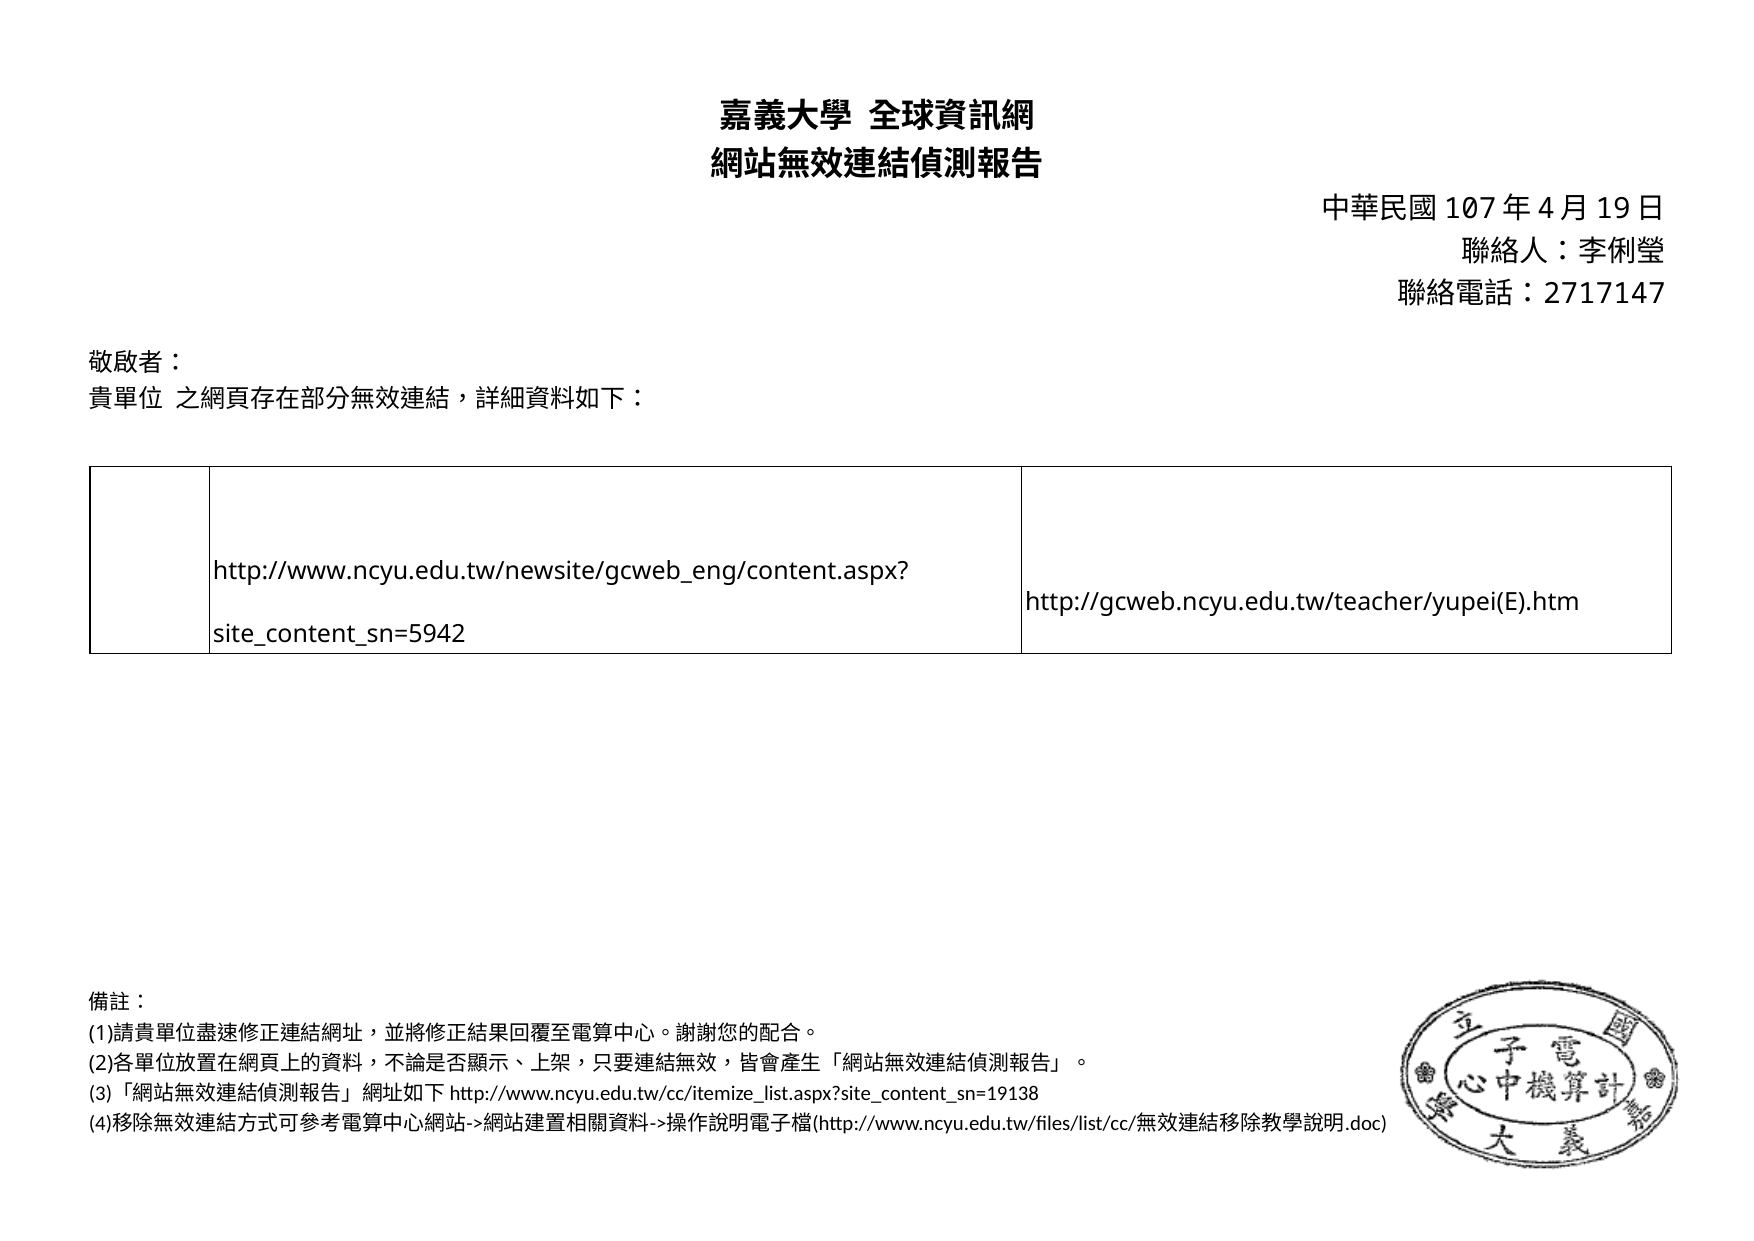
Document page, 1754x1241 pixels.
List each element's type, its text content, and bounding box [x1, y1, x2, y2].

table_cell http://www.ncyu.edu.tw/newsite/gcweb_eng/content.aspx?site_content_sn=5942 [210, 467, 1021, 653]
table_cell http://gcweb.ncyu.edu.tw/teacher/yupei(E).htm [1022, 467, 1671, 653]
table_cell [91, 467, 209, 653]
